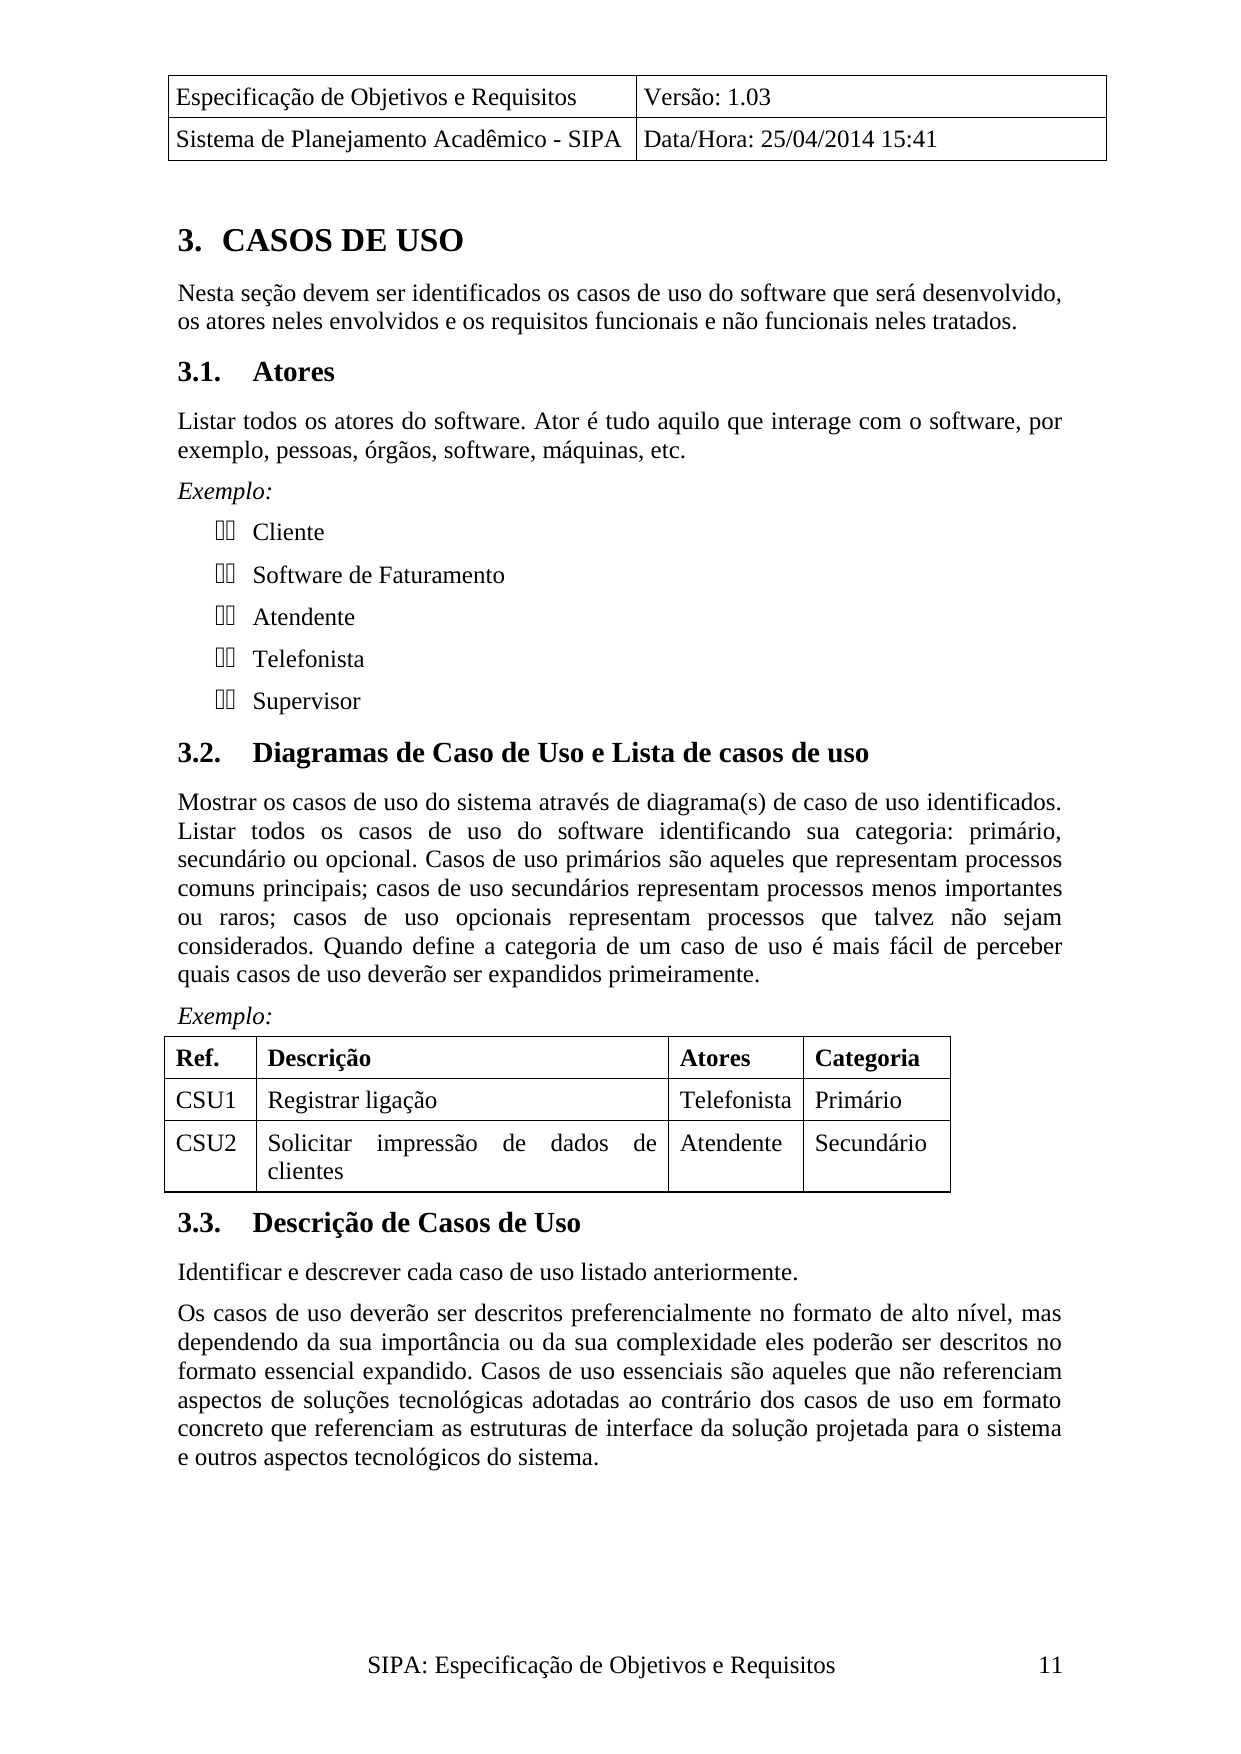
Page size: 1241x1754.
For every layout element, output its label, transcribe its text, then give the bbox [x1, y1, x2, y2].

list Supervisor [215, 686, 1063, 716]
text Identificar e descrever cada caso de uso listado anteriormente. [177, 1257, 1063, 1286]
table_header Atores [669, 1037, 803, 1078]
table_cell CSU2 [165, 1121, 256, 1191]
text Nesta seção devem ser identificados os casos de uso do software que será desenvolvido, os atores neles envolvidos e os requisitos funcionais e não funcionais neles tratados. [177, 278, 1063, 335]
table_cell Solicitar impressão de dados de clientes [257, 1121, 668, 1191]
list Cliente [215, 517, 1063, 547]
subtitle CASOS DE USO [177, 221, 1063, 259]
table_cell CSU1 [165, 1079, 256, 1120]
table_cell Primário [804, 1079, 950, 1120]
table_cell Atendente [669, 1121, 803, 1191]
text Exemplo: [177, 1001, 1063, 1029]
subtitle Diagramas de Caso de Uso e Lista de casos de uso [177, 735, 1063, 768]
list Telefonista [215, 644, 1063, 674]
list Atendente [215, 602, 1063, 632]
table_header Descrição [257, 1037, 668, 1078]
table_cell Registrar ligação [257, 1079, 668, 1120]
table_cell Secundário [804, 1121, 950, 1191]
text Os casos de uso deverão ser descritos preferencialmente no formato de alto nível, mas dependendo da sua importância ou da sua complexidade eles poderão ser descritos no formato essencial expandido. Casos de uso essenciais são aqueles que não referenciam aspectos de soluções tecnológicas adotadas ao contrário dos casos de uso em formato concreto que referenciam as estruturas de interface da solução projetada para o sistema e outros aspectos tecnológicos do sistema. [177, 1298, 1063, 1471]
subtitle Atores [177, 354, 1063, 387]
table_cell Telefonista [669, 1079, 803, 1120]
table_header Categoria [804, 1037, 950, 1078]
subtitle Descrição de Casos de Uso [177, 1205, 1063, 1238]
table_header Ref. [165, 1037, 256, 1078]
text Listar todos os atores do software. Ator é tudo aquilo que interage com o software, por exemplo, pessoas, órgãos, software, máquinas, etc. [177, 406, 1063, 464]
list Software de Faturamento [215, 560, 1063, 589]
text Exemplo: [177, 476, 1063, 505]
text Mostrar os casos de uso do sistema através de diagrama(s) de caso de uso identificados. Listar todos os casos de uso do software identificando sua categoria: primário, secundário ou opcional. Casos de uso primários são aqueles que representam processos comuns principais; casos de uso secundários representam processos menos importantes ou raros; casos de uso opcionais representam processos que talvez não sejam considerados. Quando define a categoria de um caso de uso é mais fácil de perceber quais casos de uso deverão ser expandidos primeiramente. [177, 787, 1063, 988]
